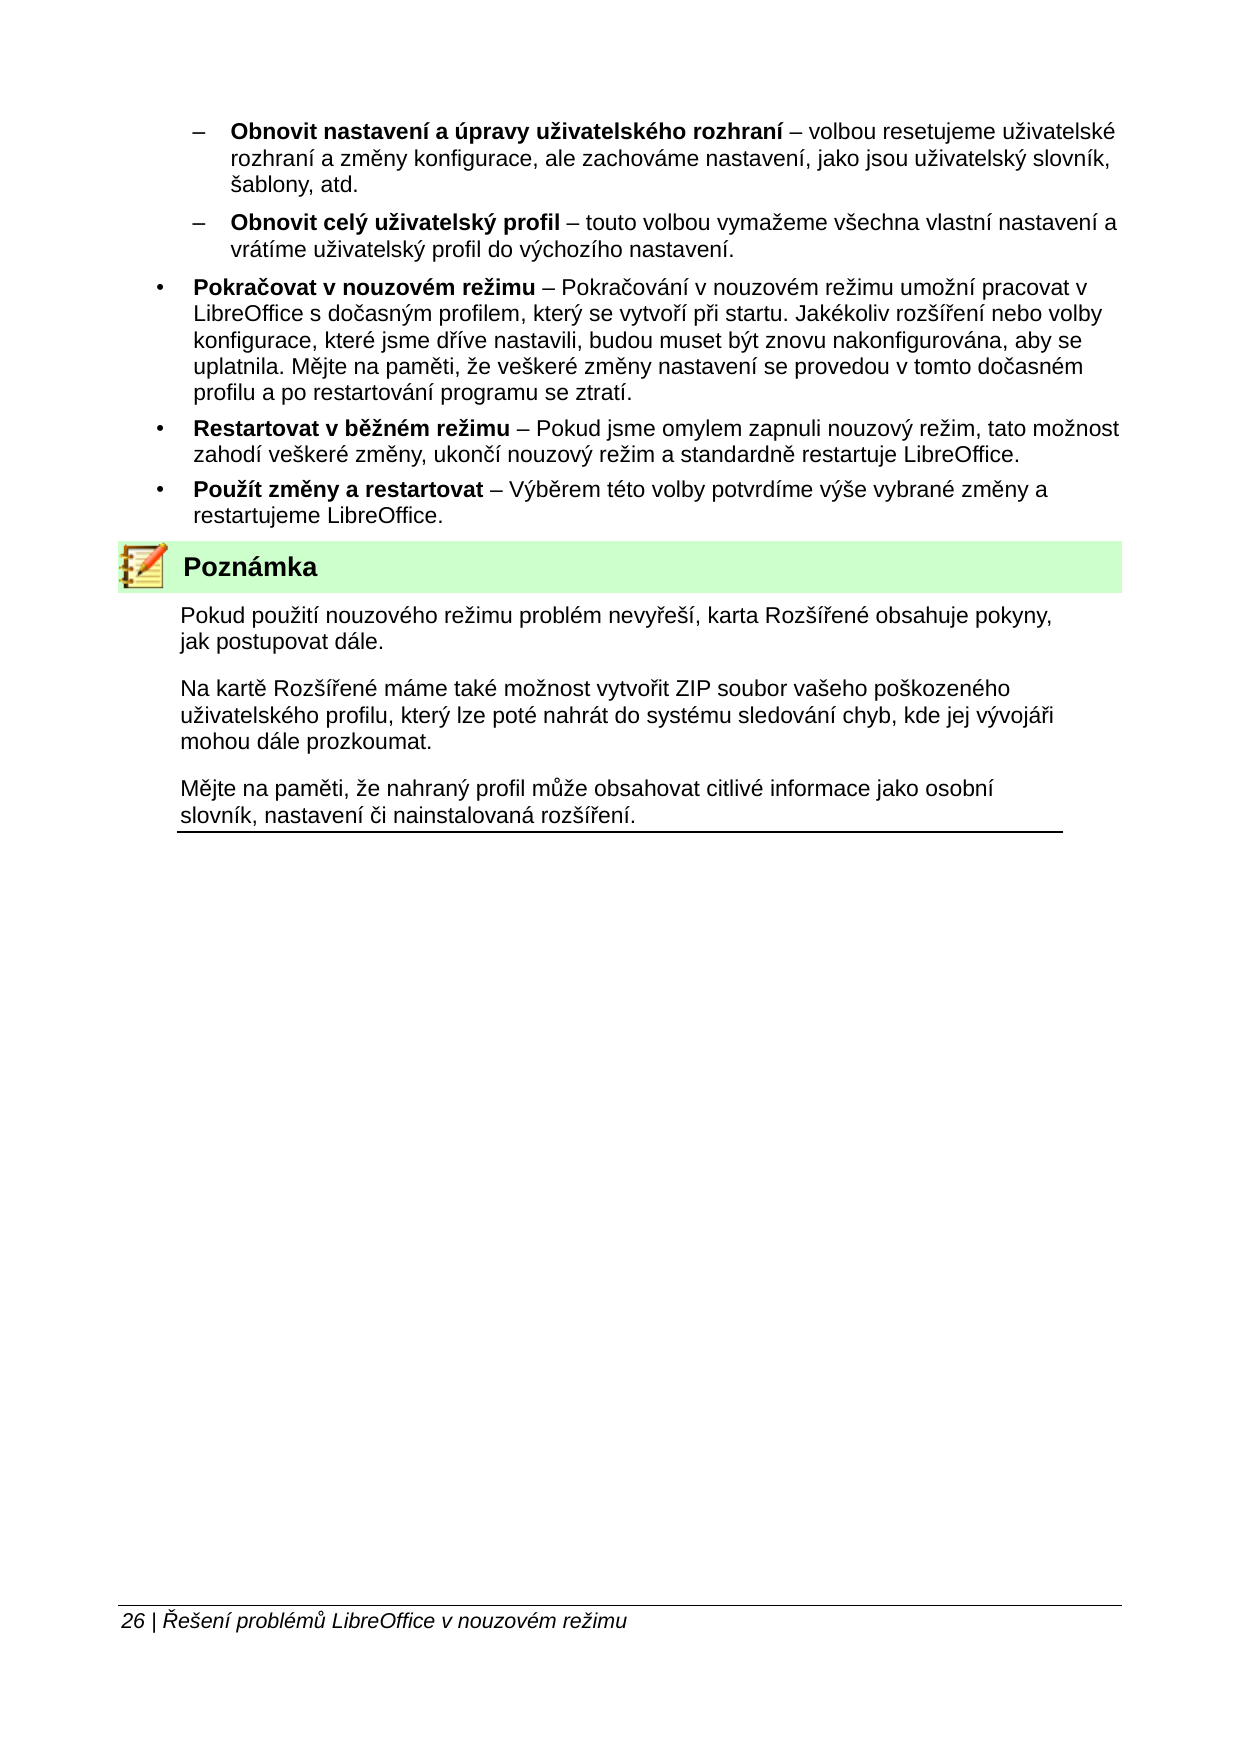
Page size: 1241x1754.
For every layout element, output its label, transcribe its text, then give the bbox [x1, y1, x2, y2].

list Pokračovat v nouzovém režimu – Pokračování v nouzovém režimu umožní pracovat v LibreOffice s dočasným profilem, který se vytvoří při startu. Jakékoliv rozšíření nebo volby konfigurace, které jsme dříve nastavili, budou muset být znovu nakonfigurována, aby se uplatnila. Mějte na paměti, že veškeré změny nastavení se provedou v tomto dočasném profilu a po restartování programu se ztratí. [156, 274, 1122, 406]
text Na kartě Rozšířené máme také možnost vytvořit ZIP soubor vašeho poškozeného uživatelského profilu, který lze poté nahrát do systému sledování chyb, kde jej vývojáři mohou dále prozkoumat. [177, 672, 1063, 754]
picture [119, 541, 170, 592]
list Obnovit celý uživatelský profil – touto volbou vymažeme všechna vlastní nastavení a vrátíme uživatelský profil do výchozího nastavení. [192, 209, 1122, 262]
list Použít změny a restartovat – Výběrem této volby potvrdíme výše vybrané změny a restartujeme LibreOffice. [156, 476, 1122, 529]
text Pokud použití nouzového režimu problém nevyřeší, karta Rozšířené obsahuje pokyny, jak postupovat dále. [177, 598, 1063, 654]
text Mějte na paměti, že nahraný profil může obsahovat citlivé informace jako osobní slovník, nastavení či nainstalovaná rozšíření. [177, 772, 1063, 831]
list Obnovit nastavení a úpravy uživatelského rozhraní – volbou resetujeme uživatelské rozhraní a změny konfigurace, ale zachováme nastavení, jako jsou uživatelský slovník, šablony, atd. [192, 118, 1122, 197]
list Restartovat v běžném režimu – Pokud jsme omylem zapnuli nouzový režim, tato možnost zahodí veškeré změny, ukončí nouzový režim a standardně restartuje LibreOffice. [156, 414, 1122, 467]
subtitle Poznámka [118, 541, 1122, 593]
